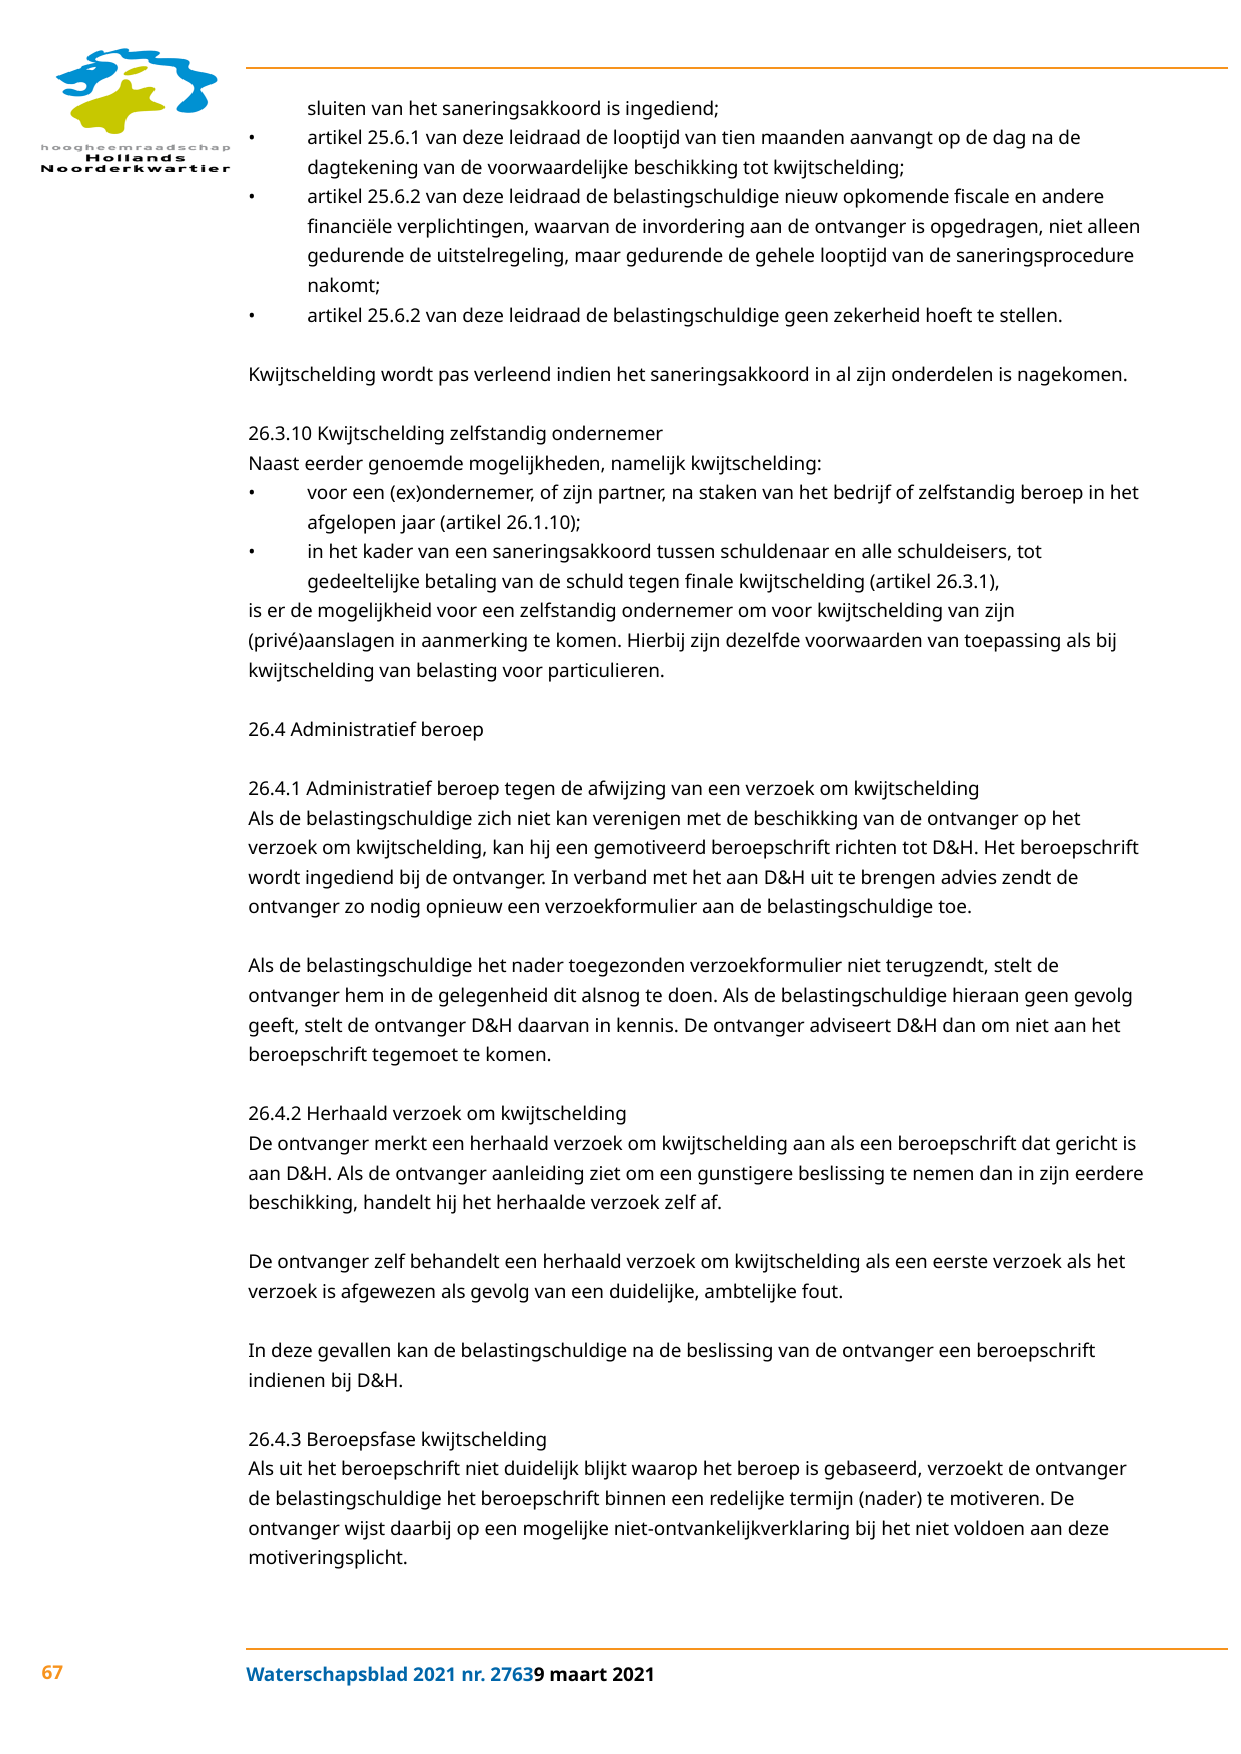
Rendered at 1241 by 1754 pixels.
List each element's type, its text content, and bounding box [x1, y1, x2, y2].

text 26.4.1 Administratief beroep tegen de afwijzing van een verzoek om kwijtschelding [248, 775, 1152, 801]
list sluiten van het saneringsakkoord is ingediend; [248, 95, 1152, 121]
text Als de belastingschuldige zich niet kan verenigen met de beschikking van de ontvanger op het verzoek om kwijtschelding, kan hij een gemotiveerd beroepschrift richten tot D&H. Het beroepschrift wordt ingediend bij de ontvanger. In verband met het aan D&H uit te brengen advies zendt de ontvanger zo nodig opnieuw een verzoekformulier aan de belastingschuldige toe. [248, 805, 1152, 919]
text Kwijtschelding wordt pas verleend indien het saneringsakkoord in al zijn onderdelen is nagekomen. [248, 361, 1152, 387]
text 26.3.10 Kwijtschelding zelfstandig ondernemer [248, 420, 1152, 446]
text 26.4 Administratief beroep [248, 716, 1152, 742]
text 26.4.3 Beroepsfase kwijtschelding [248, 1426, 1152, 1452]
list artikel 25.6.2 van deze leidraad de belastingschuldige nieuw opkomende fiscale en andere financiële verplichtingen, waarvan de invordering aan de ontvanger is opgedragen, niet alleen gedurende de uitstelregeling, maar gedurende de gehele looptijd van de saneringsprocedure nakomt; [248, 183, 1152, 298]
text 26.4.2 Herhaald verzoek om kwijtschelding [248, 1101, 1152, 1126]
text Als de belastingschuldige het nader toegezonden verzoekformulier niet terugzendt, stelt de ontvanger hem in de gelegenheid dit alsnog te doen. Als de belastingschuldige hieraan geen gevolg geeft, stelt de ontvanger D&H daarvan in kennis. De ontvanger adviseert D&H dan om niet aan het beroepschrift tegemoet te komen. [248, 953, 1152, 1067]
text Naast eerder genoemde mogelijkheden, namelijk kwijtschelding: [248, 450, 1152, 476]
picture [41, 47, 231, 172]
list artikel 25.6.2 van deze leidraad de belastingschuldige geen zekerheid hoeft te stellen. [248, 302, 1152, 328]
text In deze gevallen kan de belastingschuldige na de beslissing van de ontvanger een beroepschrift indienen bij D&H. [248, 1337, 1152, 1393]
text De ontvanger zelf behandelt een herhaald verzoek om kwijtschelding als een eerste verzoek als het verzoek is afgewezen als gevolg van een duidelijke, ambtelijke fout. [248, 1248, 1152, 1304]
list in het kader van een saneringsakkoord tussen schuldenaar en alle schuldeisers, tot gedeeltelijke betaling van de schuld tegen finale kwijtschelding (artikel 26.3.1), [248, 538, 1152, 594]
list voor een (ex)ondernemer, of zijn partner, na staken van het bedrijf of zelfstandig beroep in het afgelopen jaar (artikel 26.1.10); [248, 479, 1152, 535]
text De ontvanger merkt een herhaald verzoek om kwijtschelding aan als een beroepschrift dat gericht is aan D&H. Als de ontvanger aanleiding ziet om een gunstigere beslissing te nemen dan in zijn eerdere beschikking, handelt hij het herhaalde verzoek zelf af. [248, 1130, 1152, 1215]
text is er de mogelijkheid voor een zelfstandig ondernemer om voor kwijtschelding van zijn (privé)aanslagen in aanmerking te komen. Hierbij zijn dezelfde voorwaarden van toepassing als bij kwijtschelding van belasting voor particulieren. [248, 598, 1152, 683]
text Als uit het beroepschrift niet duidelijk blijkt waarop het beroep is gebaseerd, verzoekt de ontvanger de belastingschuldige het beroepschrift binnen een redelijke termijn (nader) te motiveren. De ontvanger wijst daarbij op een mogelijke niet-ontvankelijkverklaring bij het niet voldoen aan deze motiveringsplicht. [248, 1456, 1152, 1570]
list artikel 25.6.1 van deze leidraad de looptijd van tien maanden aanvangt op de dag na de dagtekening van de voorwaardelijke beschikking tot kwijtschelding; [248, 124, 1152, 180]
